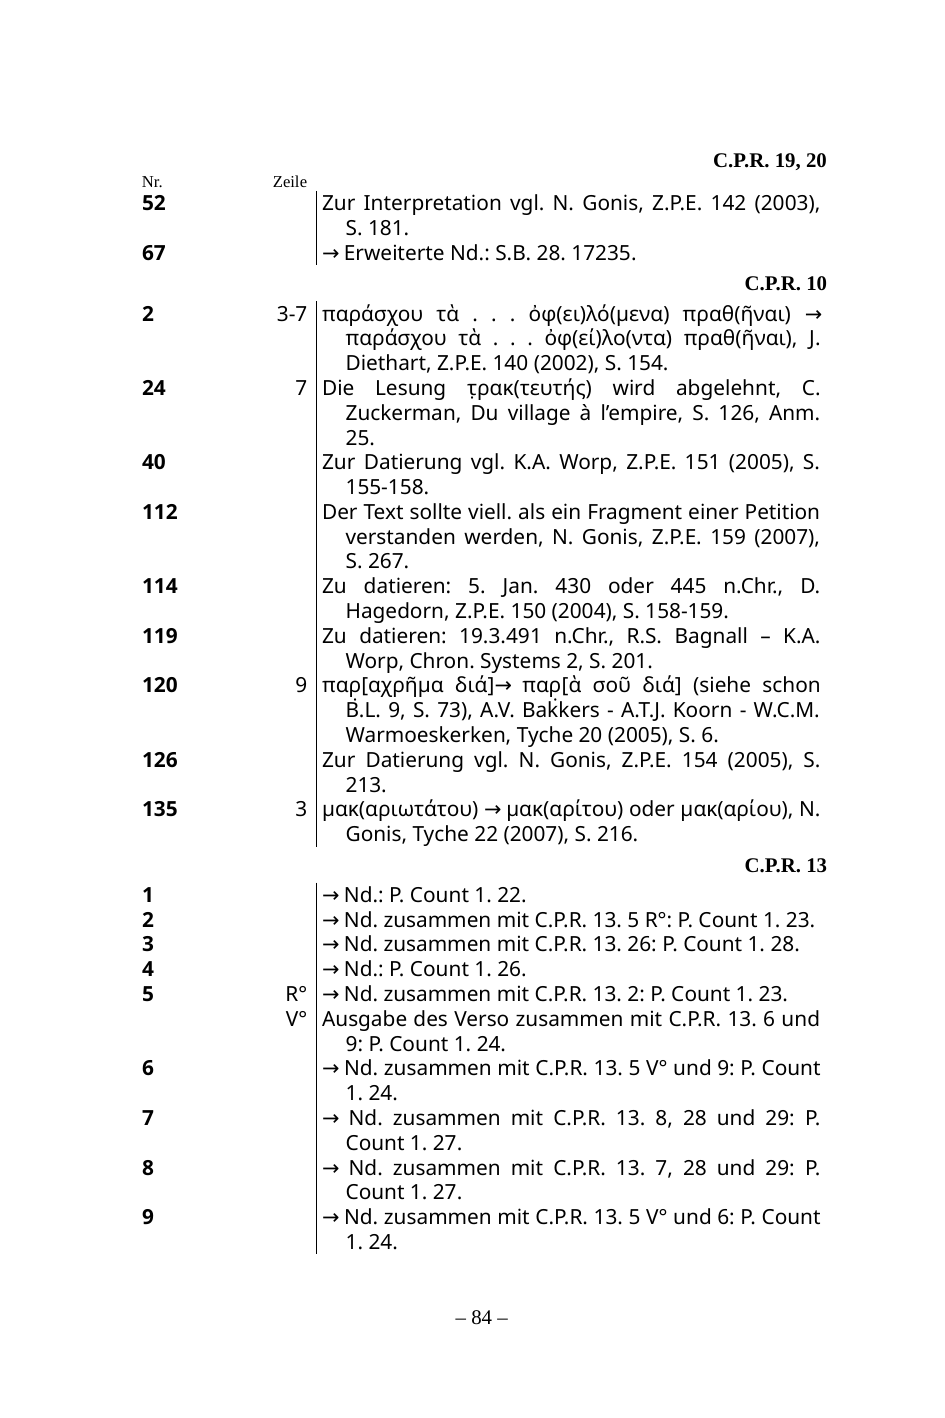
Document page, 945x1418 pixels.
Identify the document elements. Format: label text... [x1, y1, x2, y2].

table_cell → Nd. zusammen mit C.P.R. 13. 8, 28 und 29: P. Count 1. 27. [317, 1106, 827, 1155]
table_header → Nd.: P. Count 1. 22. [317, 883, 827, 907]
table_cell 135 [136, 797, 224, 847]
table_cell Zur Interpretation vgl. N. Gonis, Z.P.E. 142 (2003), S. 181. [317, 191, 827, 240]
table_cell 126 [136, 748, 316, 797]
subtitle C.P.R. 10 [136, 271, 827, 295]
table_cell → Nd.: P. Count 1. 26. [317, 957, 827, 982]
table_cell → Nd. zusammen mit C.P.R. 13. 5 V° und 9: P. Count 1. 24. [317, 1056, 827, 1106]
table_cell Zur Datierung vgl. K.A. Worp, Z.P.E. 151 (2005), S. 155-158. [317, 450, 827, 499]
table_cell μακ(αριωτάτου) → μακ(αρίτου) oder μακ(αρίου), N. Gonis, Tyche 22 (2007), S. 216. [317, 797, 827, 847]
subtitle C.P.R. 13 [136, 852, 827, 877]
table_cell 7 [136, 1106, 316, 1155]
table_cell Ausgabe des Verso zusammen mit C.P.R. 13. 6 und 9: P. Count 1. 24. [317, 1006, 827, 1056]
table_cell → Nd. zusammen mit C.P.R. 13. 2: P. Count 1. 23. [317, 982, 827, 1006]
table_cell 9 [136, 1205, 316, 1254]
table_cell 112 [136, 500, 316, 574]
table_header παράσχου τὰ . . . ὀφ(ει)λό(μενα) πραθ(ῆναι) → παράσχου τὰ . . . ὀφ(εί)λο(ντα) πραθ(ῆναι), J. Diethart, Z.P.E. 140 (2002), S. 154. [317, 301, 827, 376]
table_cell → Nd. zusammen mit C.P.R. 13. 7, 28 und 29: P. Count 1. 27. [317, 1155, 827, 1205]
table_cell 3 [136, 932, 316, 957]
table_cell 24 [136, 376, 224, 450]
table_cell 8 [136, 1155, 316, 1205]
table_cell Zur Datierung vgl. N. Gonis, Z.P.E. 154 (2005), S. 213. [317, 748, 827, 797]
table_cell 67 [136, 240, 316, 265]
table_cell Die Lesung τ̣ρακ(τευτής) wird abgelehnt, C. Zuckerman, Du village à l’empire, S. 126, Anm. 25. [317, 376, 827, 450]
table_cell 120 [136, 673, 224, 747]
table_cell V° [224, 1006, 316, 1056]
table_cell 6 [136, 1056, 316, 1106]
table_cell → Nd. zusammen mit C.P.R. 13. 26: P. Count 1. 28. [317, 932, 827, 957]
table_cell 9 [224, 673, 316, 747]
table_header 1 [136, 883, 316, 907]
table_cell 3 [224, 797, 316, 847]
table_cell → Nd. zusammen mit C.P.R. 13. 5 R°: P. Count 1. 23. [317, 907, 827, 932]
table_cell → Erweiterte Nd.: S.B. 28. 17235. [317, 240, 827, 265]
table_header 3-7 [224, 301, 316, 376]
table_cell [136, 1006, 224, 1056]
table_cell 40 [136, 450, 316, 499]
table_cell R° [224, 982, 316, 1006]
table_cell Zu datieren: 5. Jan. 430 oder 445 n.Chr., D. Hagedorn, Z.P.E. 150 (2004), S. 158-159. [317, 574, 827, 623]
table_cell 52 [136, 191, 316, 240]
table_cell 119 [136, 624, 316, 673]
table_cell 5 [136, 982, 224, 1006]
table_header 2 [136, 301, 224, 376]
table_cell Zu datieren: 19.3.491 n.Chr., R.S. Bagnall – K.A. Worp, Chron. Systems 2, S. 201. [317, 624, 827, 673]
table_cell 7 [224, 376, 316, 450]
table_cell Der Text sollte viell. als ein Fragment einer Petition verstanden werden, N. Gonis, Z.P.E. 159 (2007), S. 267. [317, 500, 827, 574]
table_cell → Nd. zusammen mit C.P.R. 13. 5 V° und 6: P. Count 1. 24. [317, 1205, 827, 1254]
table_cell 2 [136, 907, 316, 932]
table_cell 114 [136, 574, 316, 623]
table_cell παρ̣[αχρῆμα διά]→ παρ̣[ὰ σοῦ διά] (siehe schon B.L. 9, S. 73), A.V. Bakkers - A.T.J. Koorn - W.C.M. Warmoeskerken, Tyche 20 (2005), S. 6. [317, 673, 827, 747]
table_cell 4 [136, 957, 316, 982]
